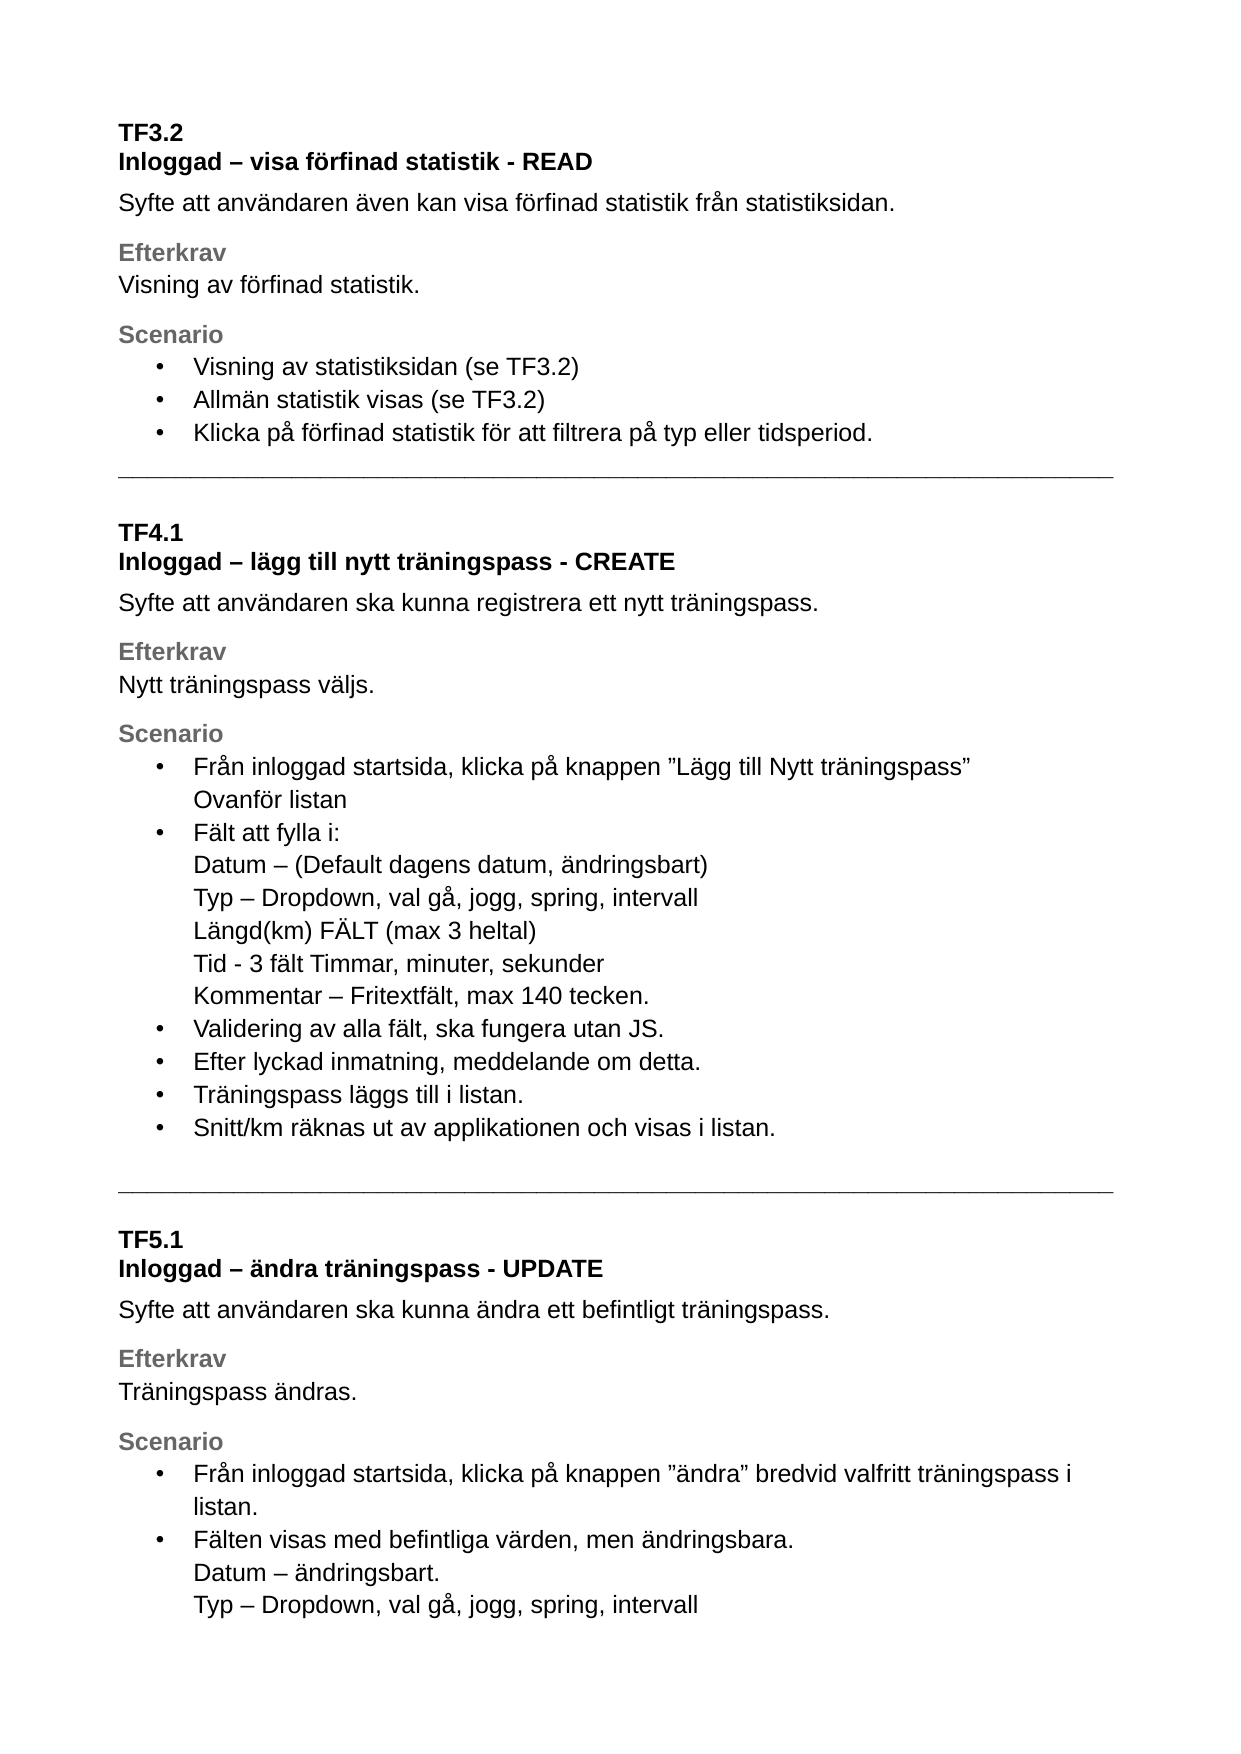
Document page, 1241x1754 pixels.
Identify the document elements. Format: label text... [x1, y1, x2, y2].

list Snitt/km räknas ut av applikationen och visas i listan. [156, 1112, 1122, 1141]
text Träningspass ändras. [118, 1377, 1122, 1406]
list Klicka på förfinad statistik för att filtrera på typ eller tidsperiod. [156, 418, 1122, 447]
text _____________________________________________________________________ [118, 1166, 1122, 1196]
text Nytt träningspass väljs. [118, 670, 1122, 699]
list Efter lyckad inmatning, meddelande om detta. [156, 1047, 1122, 1076]
subtitle TF5.1 Inloggad – ändra träningspass - UPDATE [118, 1225, 1122, 1283]
list Från inloggad startsida, klicka på knappen ”ändra” bredvid valfritt träningspass i listan. [156, 1459, 1122, 1521]
list Typ – Dropdown, val gå, jogg, spring, intervall [156, 883, 1122, 912]
list Från inloggad startsida, klicka på knappen ”Lägg till Nytt träningspass” Ovanför listan [156, 752, 1122, 814]
text Visning av förfinad statistik. [118, 270, 1122, 299]
list Visning av statistiksidan (se TF3.2) [156, 352, 1122, 381]
subtitle TF3.2 Inloggad – visa förfinad statistik - READ [118, 118, 1122, 176]
list Träningspass läggs till i listan. [156, 1080, 1122, 1108]
list Tid - 3 fält Timmar, minuter, sekunder [156, 949, 1122, 977]
text Syfte att användaren ska kunna ändra ett befintligt träningspass. [118, 1295, 1122, 1324]
list Kommentar – Fritextfält, max 140 tecken. [156, 981, 1122, 1010]
list Fält att fylla i: Datum – (Default dagens datum, ändringsbart) [156, 818, 1122, 879]
list Allmän statistik visas (se TF3.2) [156, 385, 1122, 414]
subtitle Scenario [118, 319, 1122, 348]
list Fälten visas med befintliga värden, men ändringsbara. Datum – ändringsbart. [156, 1525, 1122, 1586]
text Syfte att användaren ska kunna registrera ett nytt träningspass. [118, 588, 1122, 617]
subtitle TF4.1 Inloggad – lägg till nytt träningspass - CREATE [118, 518, 1122, 576]
subtitle Efterkrav [118, 1344, 1122, 1373]
subtitle Scenario [118, 1427, 1122, 1455]
subtitle Scenario [118, 719, 1122, 748]
subtitle Efterkrav [118, 237, 1122, 266]
list Typ – Dropdown, val gå, jogg, spring, intervall [156, 1590, 1122, 1619]
list Längd(km) FÄLT (max 3 heltal) [156, 916, 1122, 945]
list Validering av alla fält, ska fungera utan JS. [156, 1014, 1122, 1043]
text _____________________________________________________________________ [118, 451, 1122, 481]
text Syfte att användaren även kan visa förfinad statistik från statistiksidan. [118, 188, 1122, 217]
subtitle Efterkrav [118, 637, 1122, 666]
